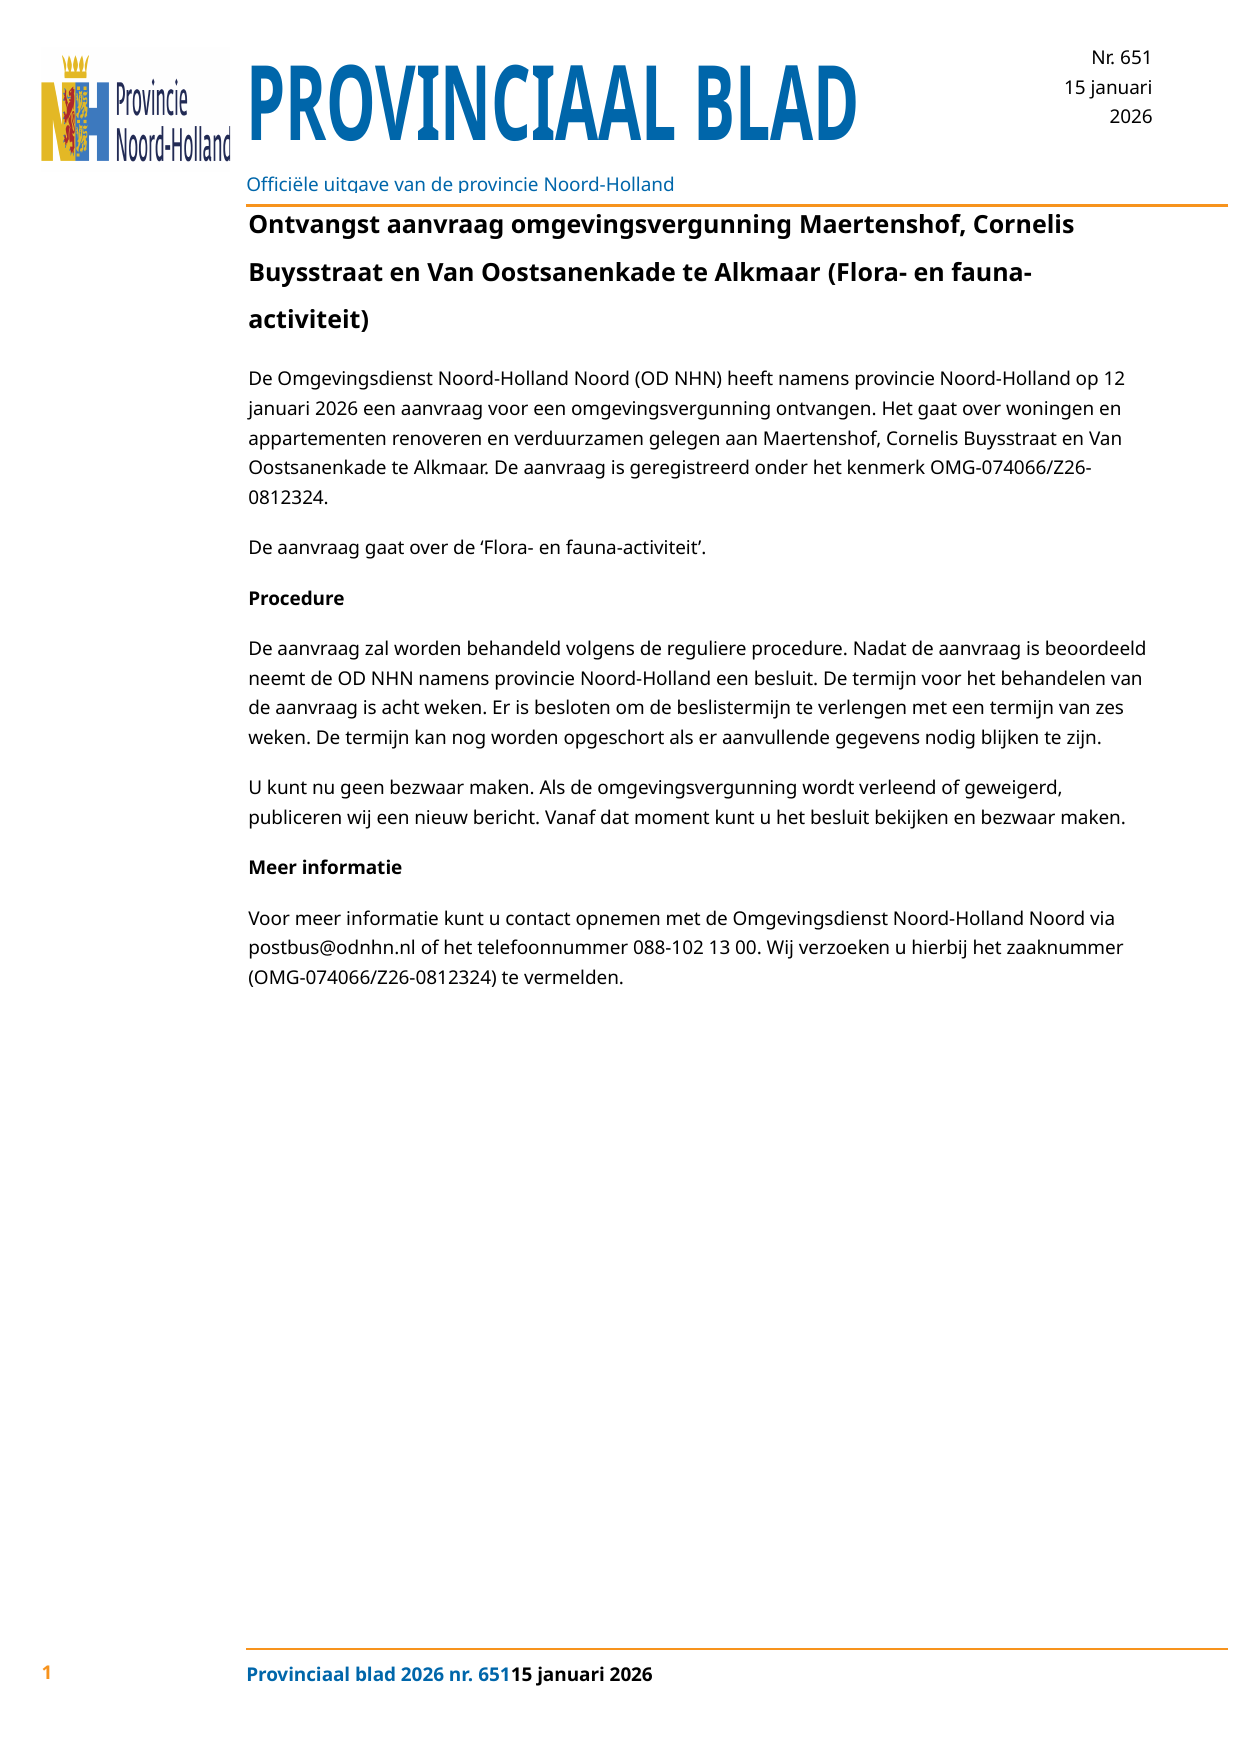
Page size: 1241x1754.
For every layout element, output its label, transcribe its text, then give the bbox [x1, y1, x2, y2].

text Procedure [248, 585, 1152, 610]
text Ontvangst aanvraag omgevingsvergunning Maertenshof, Cornelis Buysstraat en Van Oostsanenkade te Alkmaar (Flora- en fauna-activiteit) [248, 207, 1152, 336]
text De aanvraag gaat over de ‘Flora- en fauna-activiteit’. [248, 534, 1152, 560]
text Voor meer informatie kunt u contact opnemen met de Omgevingsdienst Noord-Holland Noord via postbus@odnhn.nl of het telefoonnummer 088-102 13 00. Wij verzoeken u hierbij het zaaknummer (OMG-074066/Z26-0812324) te vermelden. [248, 905, 1152, 989]
picture [41, 47, 231, 172]
text U kunt nu geen bezwaar maken. Als de omgevingsvergunning wordt verleend of geweigerd, publiceren wij een nieuw bericht. Vanaf dat moment kunt u het besluit bekijken en bezwaar maken. [248, 774, 1152, 829]
text De aanvraag zal worden behandeld volgens de reguliere procedure. Nadat de aanvraag is beoordeeld neemt de OD NHN namens provincie Noord-Holland een besluit. De termijn voor het behandelen van de aanvraag is acht weken. Er is besloten om de beslistermijn te verlengen met een termijn van zes weken. De termijn kan nog worden opgeschort als er aanvullende gegevens nodig blijken te zijn. [248, 635, 1152, 749]
text Meer informatie [248, 854, 1152, 880]
text De Omgevingsdienst Noord-Holland Noord (OD NHN) heeft namens provincie Noord-Holland op 12 januari 2026 een aanvraag voor een omgevingsvergunning ontvangen. Het gaat over woningen en appartementen renoveren en verduurzamen gelegen aan Maertenshof, Cornelis Buysstraat en Van Oostsanenkade te Alkmaar. De aanvraag is geregistreerd onder het kenmerk OMG-074066/Z26-0812324. [248, 366, 1152, 509]
